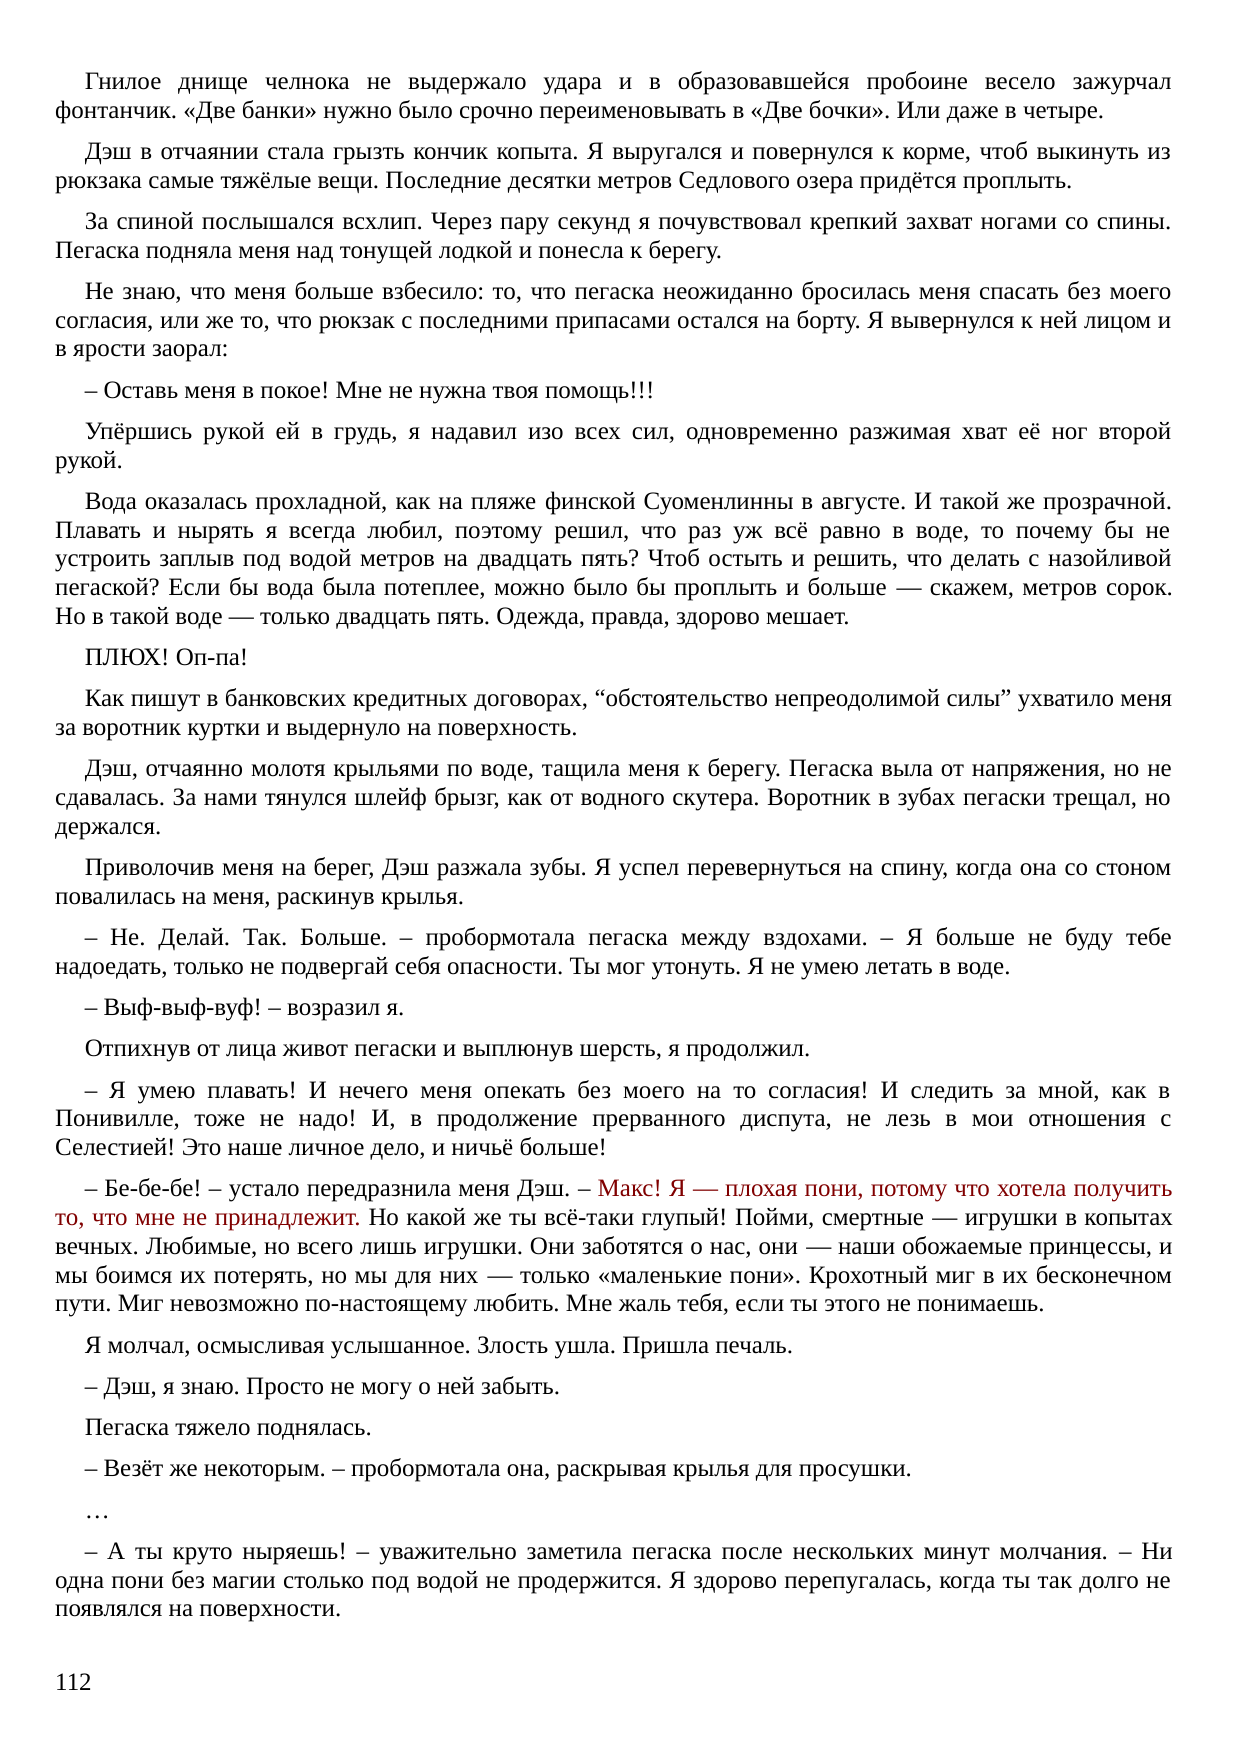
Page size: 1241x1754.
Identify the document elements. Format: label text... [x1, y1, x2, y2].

text – Я умею плавать! И нечего меня опекать без моего на то согласия! И следить за мной, как в Понивилле, тоже не надо! И, в продолжение прерванного диспута, не лезь в мои отношения с Селестией! Это наше личное дело, и ничьё больше! [55, 1075, 1173, 1161]
text Отпихнув от лица живот пегаски и выплюнув шерсть, я продолжил. [55, 1033, 1173, 1062]
text Приволочив меня на берег, Дэш разжала зубы. Я успел перевернуться на спину, когда она со стоном повалилась на меня, раскинув крылья. [55, 852, 1173, 910]
text – А ты круто ныряешь! – уважительно заметила пегаска после нескольких минут молчания. – Ни одна пони без магии столько под водой не продержится. Я здорово перепугалась, когда ты так долго не появлялся на поверхности. [55, 1536, 1173, 1622]
text Пегаска тяжело поднялась. [55, 1412, 1173, 1441]
text Я молчал, осмысливая услышанное. Злость ушла. Пришла печаль. [55, 1330, 1173, 1358]
text Упёршись рукой ей в грудь, я надавил изо всех сил, одновременно разжимая хват её ног второй рукой. [55, 416, 1173, 473]
text Не знаю, что меня больше взбесило: то, что пегаска неожиданно бросилась меня спасать без моего согласия, или же то, что рюкзак с последними припасами остался на борту. Я вывернулся к ней лицом и в ярости заорал: [55, 276, 1173, 362]
text – Бе-бе-бе! – устало передразнила меня Дэш. – Макс! Я — плохая пони, потому что хотела получить то, что мне не принадлежит. Но какой же ты всё-таки глупый! Пойми, смертные — игрушки в копытах вечных. Любимые, но всего лишь игрушки. Они заботятся о нас, они — наши обожаемые принцессы, и мы боимся их потерять, но мы для них — только «маленькие пони». Крохотный миг в их бесконечном пути. Миг невозможно по-настоящему любить. Мне жаль тебя, если ты этого не понимаешь. [55, 1173, 1173, 1317]
text – Везёт же некоторым. – пробормотала она, раскрывая крылья для просушки. [55, 1453, 1173, 1482]
text … [55, 1495, 1173, 1523]
text – Не. Делай. Так. Больше. – пробормотала пегаска между вздохами. – Я больше не буду тебе надоедать, только не подвергай себя опасности. Ты мог утонуть. Я не умею летать в воде. [55, 922, 1173, 980]
text Дэш, отчаянно молотя крыльями по воде, тащила меня к берегу. Пегаска выла от напряжения, но не сдавалась. За нами тянулся шлейф брызг, как от водного скутера. Воротник в зубах пегаски трещал, но держался. [55, 753, 1173, 840]
text Вода оказалась прохладной, как на пляже финской Суоменлинны в августе. И такой же прозрачной. Плавать и нырять я всегда любил, поэтому решил, что раз уж всё равно в воде, то почему бы не устроить заплыв под водой метров на двадцать пять? Чтоб остыть и решить, что делать с назойливой пегаской? Если бы вода была потеплее, можно было бы проплыть и больше — скажем, метров сорок. Но в такой воде — только двадцать пять. Одежда, правда, здорово мешает. [55, 486, 1173, 630]
text Гнилое днище челнока не выдержало удара и в образовавшейся пробоине весело зажурчал фонтанчик. «Две банки» нужно было срочно переименовывать в «Две бочки». Или даже в четыре. [55, 66, 1173, 123]
text ПЛЮХ! Оп-па! [55, 642, 1173, 671]
text – Дэш, я знаю. Просто не могу о ней забыть. [55, 1371, 1173, 1400]
text – Выф-выф-вуф! – возразил я. [55, 992, 1173, 1021]
text – Оставь меня в покое! Мне не нужна твоя помощь!!! [55, 375, 1173, 403]
text За спиной послышался всхлип. Через пару секунд я почувствовал крепкий захват ногами со спины. Пегаска подняла меня над тонущей лодкой и понесла к берегу. [55, 206, 1173, 263]
text Как пишут в банковских кредитных договорах, “обстоятельство непреодолимой силы” ухватило меня за воротник куртки и выдернуло на поверхность. [55, 683, 1173, 741]
text Дэш в отчаянии стала грызть кончик копыта. Я выругался и повернулся к корме, чтоб выкинуть из рюкзака самые тяжёлые вещи. Последние десятки метров Седлового озера придётся проплыть. [55, 136, 1173, 193]
